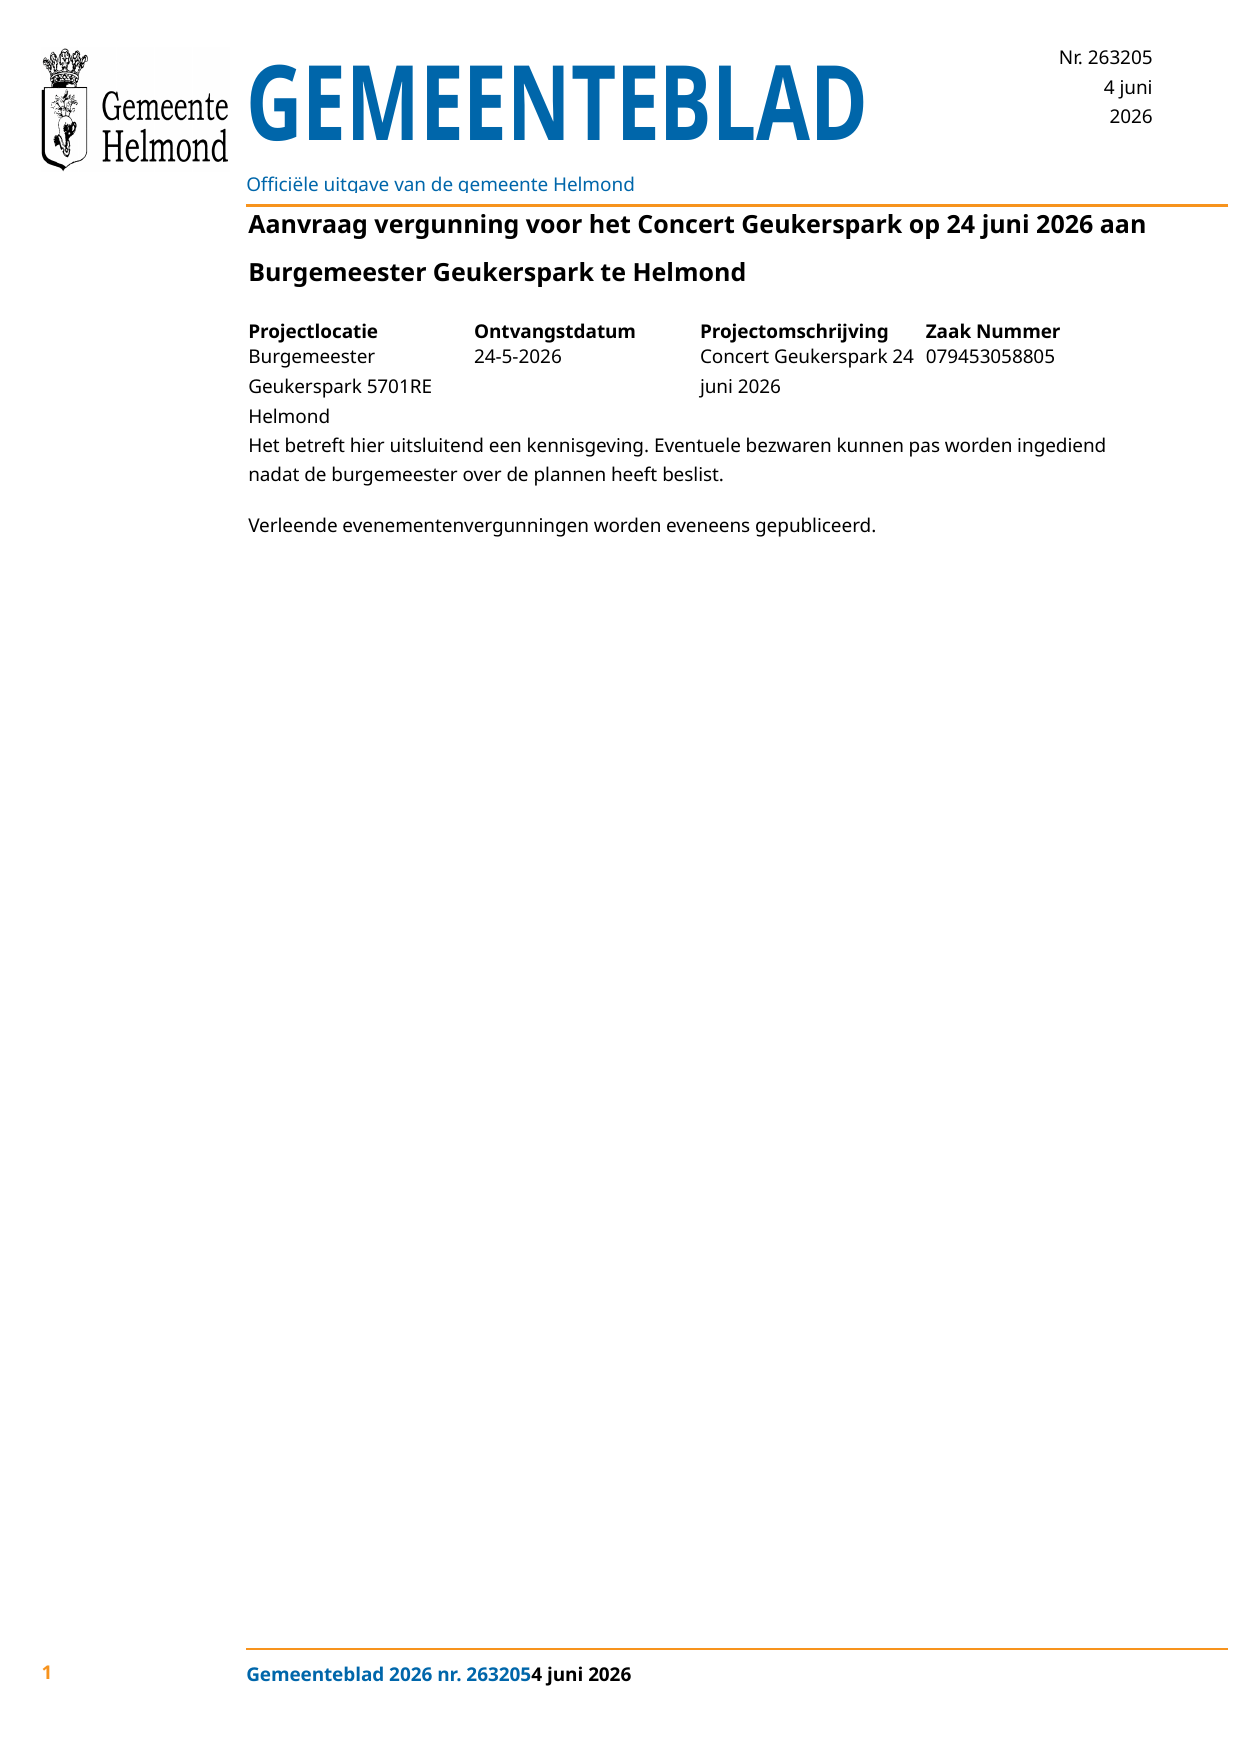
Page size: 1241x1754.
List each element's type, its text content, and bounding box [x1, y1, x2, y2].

table_cell 24-5-2026 [474, 344, 700, 429]
text Aanvraag vergunning voor het Concert Geukerspark op 24 juni 2026 aan Burgemeester Geukerspark te Helmond [248, 207, 1152, 288]
table_header Projectomschrijving [700, 318, 926, 344]
table_header Projectlocatie [248, 318, 474, 344]
picture [41, 47, 231, 172]
table_cell Concert Geukerspark 24 juni 2026 [700, 344, 926, 429]
text Het betreft hier uitsluitend een kennisgeving. Eventuele bezwaren kunnen pas worden ingediend nadat de burgemeester over de plannen heeft beslist. [248, 432, 1152, 487]
text Verleende evenementenvergunningen worden eveneens gepubliceerd. [248, 512, 1152, 538]
table_header Zaak Nummer [926, 318, 1152, 344]
table_cell 079453058805 [926, 344, 1152, 429]
table_header Ontvangstdatum [474, 318, 700, 344]
table_cell Burgemeester Geukerspark 5701RE Helmond [248, 344, 474, 429]
